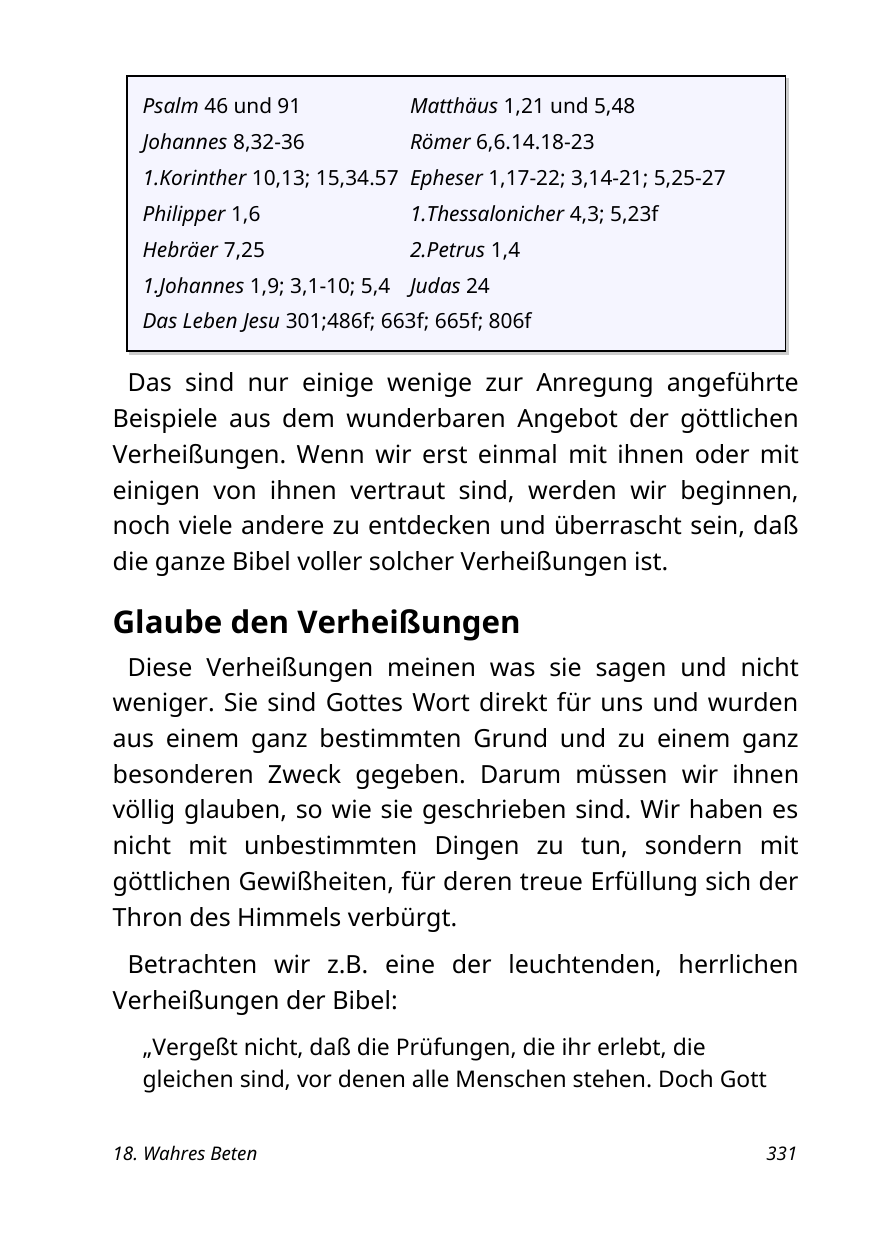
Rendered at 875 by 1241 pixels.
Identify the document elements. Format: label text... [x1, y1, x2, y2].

text 1.Korinther 10,13; 15,34.57 Epheser 1,17-22; 3,14-21; 5,25-27 [128, 147, 785, 182]
subtitle Glaube den Verheißungen [112, 601, 799, 643]
text Betrachten wir z.B. eine der leuchtenden, herrlichen Verheißungen der Bibel: [112, 947, 799, 1017]
text 1.Johannes 1,9; 3,1-10; 5,4 Judas 24 [128, 254, 785, 290]
text Philipper 1,6 1.Thessalonicher 4,3; 5,23f [128, 182, 785, 218]
text Das sind nur einige wenige zur Anregung angeführte Beispiele aus dem wunderbaren Angebot der göttlichen Verheißungen. Wenn wir erst einmal mit ihnen oder mit einigen von ihnen vertraut sind, werden wir beginnen, noch viele andere zu entdecken und überrascht sein, daß die ganze Bibel voller solcher Verheißungen ist. [112, 365, 799, 578]
text Psalm 46 und 91 Matthäus 1,21 und 5,48 [128, 77, 785, 111]
text Johannes 8,32-36 Römer 6,6.14.18-23 [128, 111, 785, 147]
text Das Leben Jesu 301;486f; 663f; 665f; 806f [128, 290, 785, 350]
text Diese Verheißungen meinen was sie sagen und nicht weniger. Sie sind Gottes Wort direkt für uns und wurden aus einem ganz bestimmten Grund und zu einem ganz besonderen Zweck gegeben. Darum müssen wir ihnen völlig glauben, so wie sie geschrieben sind. Wir haben es nicht mit unbestimmten Dingen zu tun, sondern mit göttlichen Gewißheiten, für deren treue Erfüllung sich der Thron des Himmels verbürgt. [112, 649, 799, 933]
text Hebräer 7,25 2.Petrus 1,4 [128, 218, 785, 254]
text „Vergeßt nicht, daß die Prüfungen, die ihr erlebt, die gleichen sind, vor denen alle Menschen stehen. Doch Gott [142, 1031, 769, 1095]
